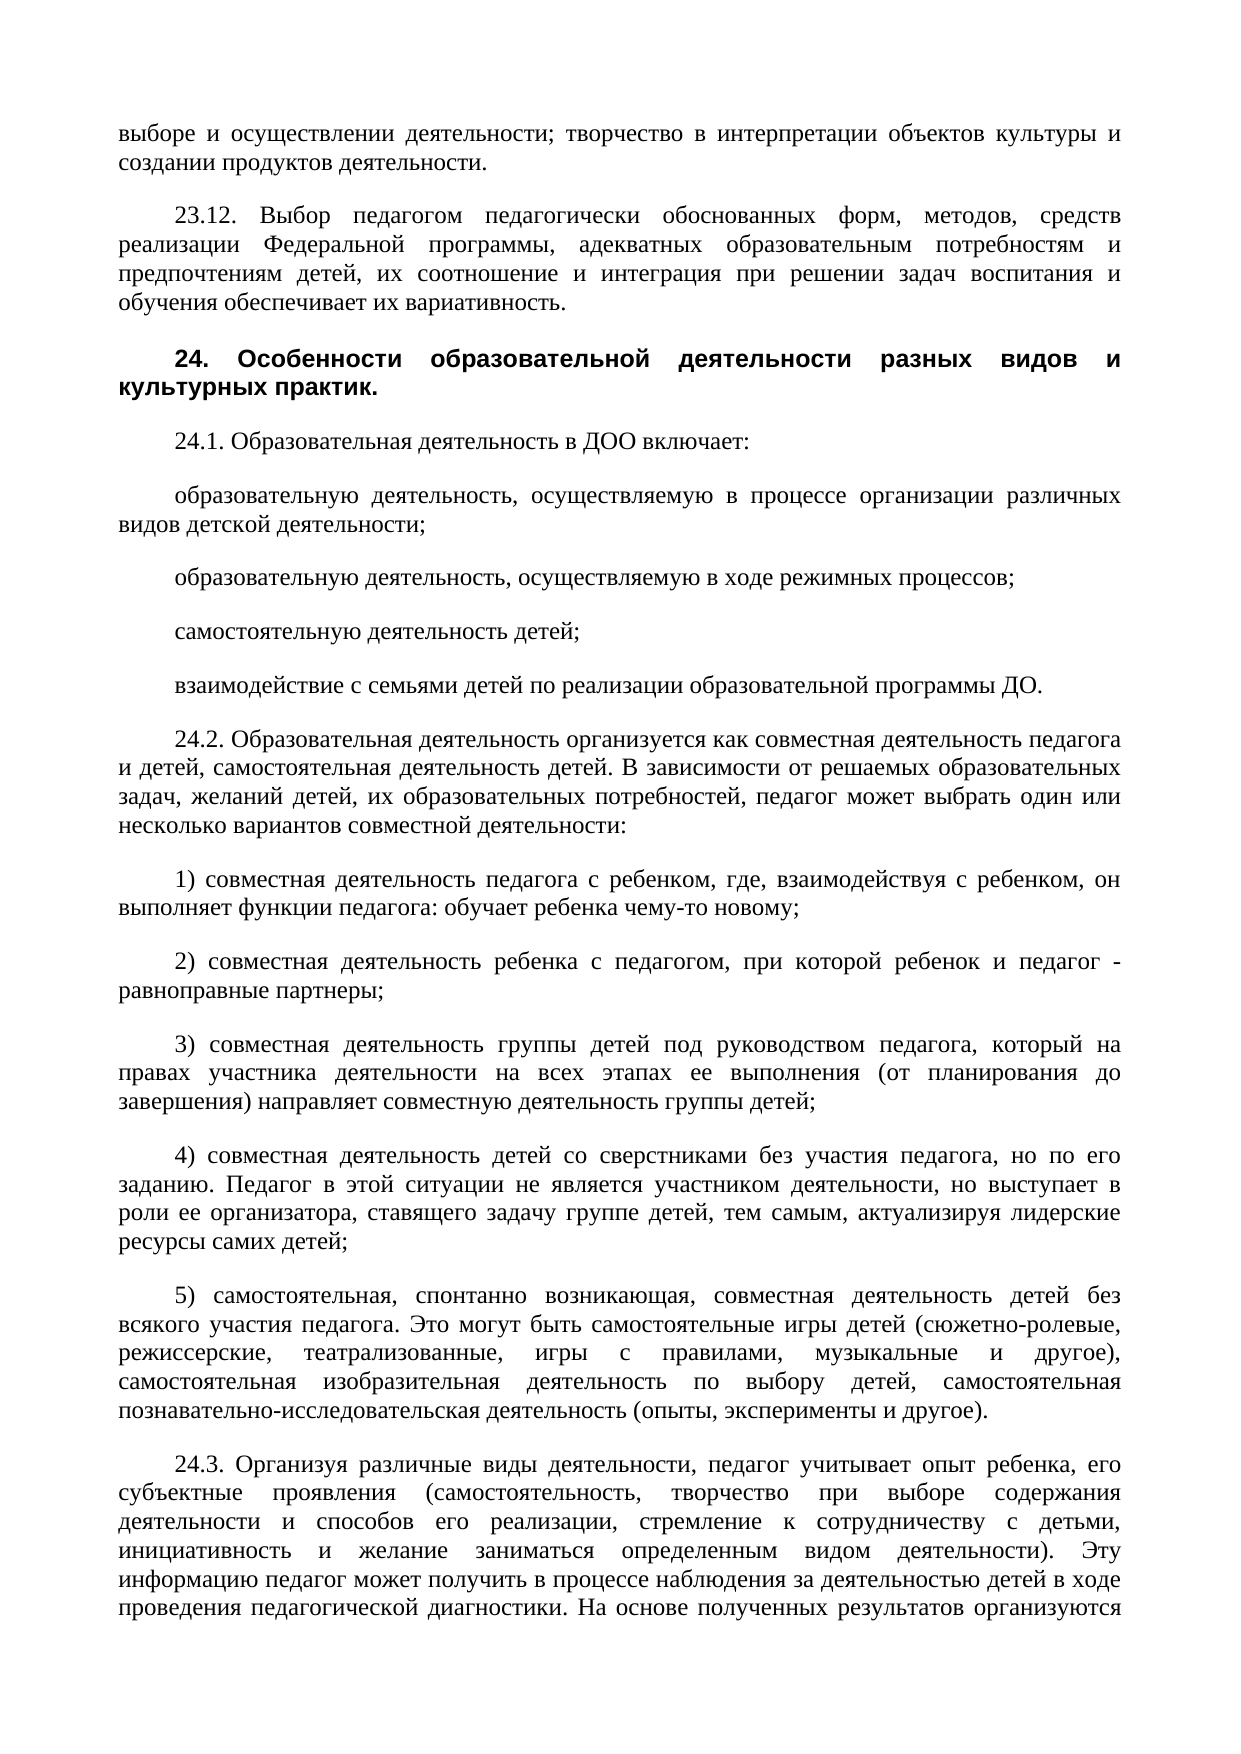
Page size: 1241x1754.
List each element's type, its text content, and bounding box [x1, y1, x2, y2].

text 23.12. Выбор педагогом педагогически обоснованных форм, методов, средств реализации Федеральной программы, адекватных образовательным потребностям и предпочтениям детей, их соотношение и интеграция при решении задач воспитания и обучения обеспечивает их вариативность. [118, 201, 1122, 316]
text взаимодействие с семьями детей по реализации образовательной программы ДО. [118, 670, 1122, 699]
text 24.2. Образовательная деятельность организуется как совместная деятельность педагога и детей, самостоятельная деятельность детей. В зависимости от решаемых образовательных задач, желаний детей, их образовательных потребностей, педагог может выбрать один или несколько вариантов совместной деятельности: [118, 724, 1122, 839]
text образовательную деятельность, осуществляемую в ходе режимных процессов; [118, 562, 1122, 591]
text 2) совместная деятельность ребенка с педагогом, при которой ребенок и педагог - равноправные партнеры; [118, 946, 1122, 1004]
text 5) самостоятельная, спонтанно возникающая, совместная деятельность детей без всякого участия педагога. Это могут быть самостоятельные игры детей (сюжетно-ролевые, режиссерские, театрализованные, игры с правилами, музыкальные и другое), самостоятельная изобразительная деятельность по выбору детей, самостоятельная познавательно-исследовательская деятельность (опыты, эксперименты и другое). [118, 1280, 1122, 1424]
text 3) совместная деятельность группы детей под руководством педагога, который на правах участника деятельности на всех этапах ее выполнения (от планирования до завершения) направляет совместную деятельность группы детей; [118, 1029, 1122, 1115]
text выборе и осуществлении деятельности; творчество в интерпретации объектов культуры и создании продуктов деятельности. [118, 118, 1122, 176]
text 1) совместная деятельность педагога с ребенком, где, взаимодействуя с ребенком, он выполняет функции педагога: обучает ребенка чему-то новому; [118, 864, 1122, 921]
text 24.1. Образовательная деятельность в ДОО включает: [118, 426, 1122, 455]
text 4) совместная деятельность детей со сверстниками без участия педагога, но по его заданию. Педагог в этой ситуации не является участником деятельности, но выступает в роли ее организатора, ставящего задачу группе детей, тем самым, актуализируя лидерские ресурсы самих детей; [118, 1140, 1122, 1255]
text самостоятельную деятельность детей; [118, 616, 1122, 645]
text 24.3. Организуя различные виды деятельности, педагог учитывает опыт ребенка, его субъектные проявления (самостоятельность, творчество при выборе содержания деятельности и способов его реализации, стремление к сотрудничеству с детьми, инициативность и желание заниматься определенным видом деятельности). Эту информацию педагог может получить в процессе наблюдения за деятельностью детей в ходе проведения педагогической диагностики. На основе полученных результатов организуются [118, 1449, 1122, 1621]
text 24. Особенности образовательной деятельности разных видов и культурных практик. [118, 344, 1122, 401]
text образовательную деятельность, осуществляемую в процессе организации различных видов детской деятельности; [118, 480, 1122, 537]
